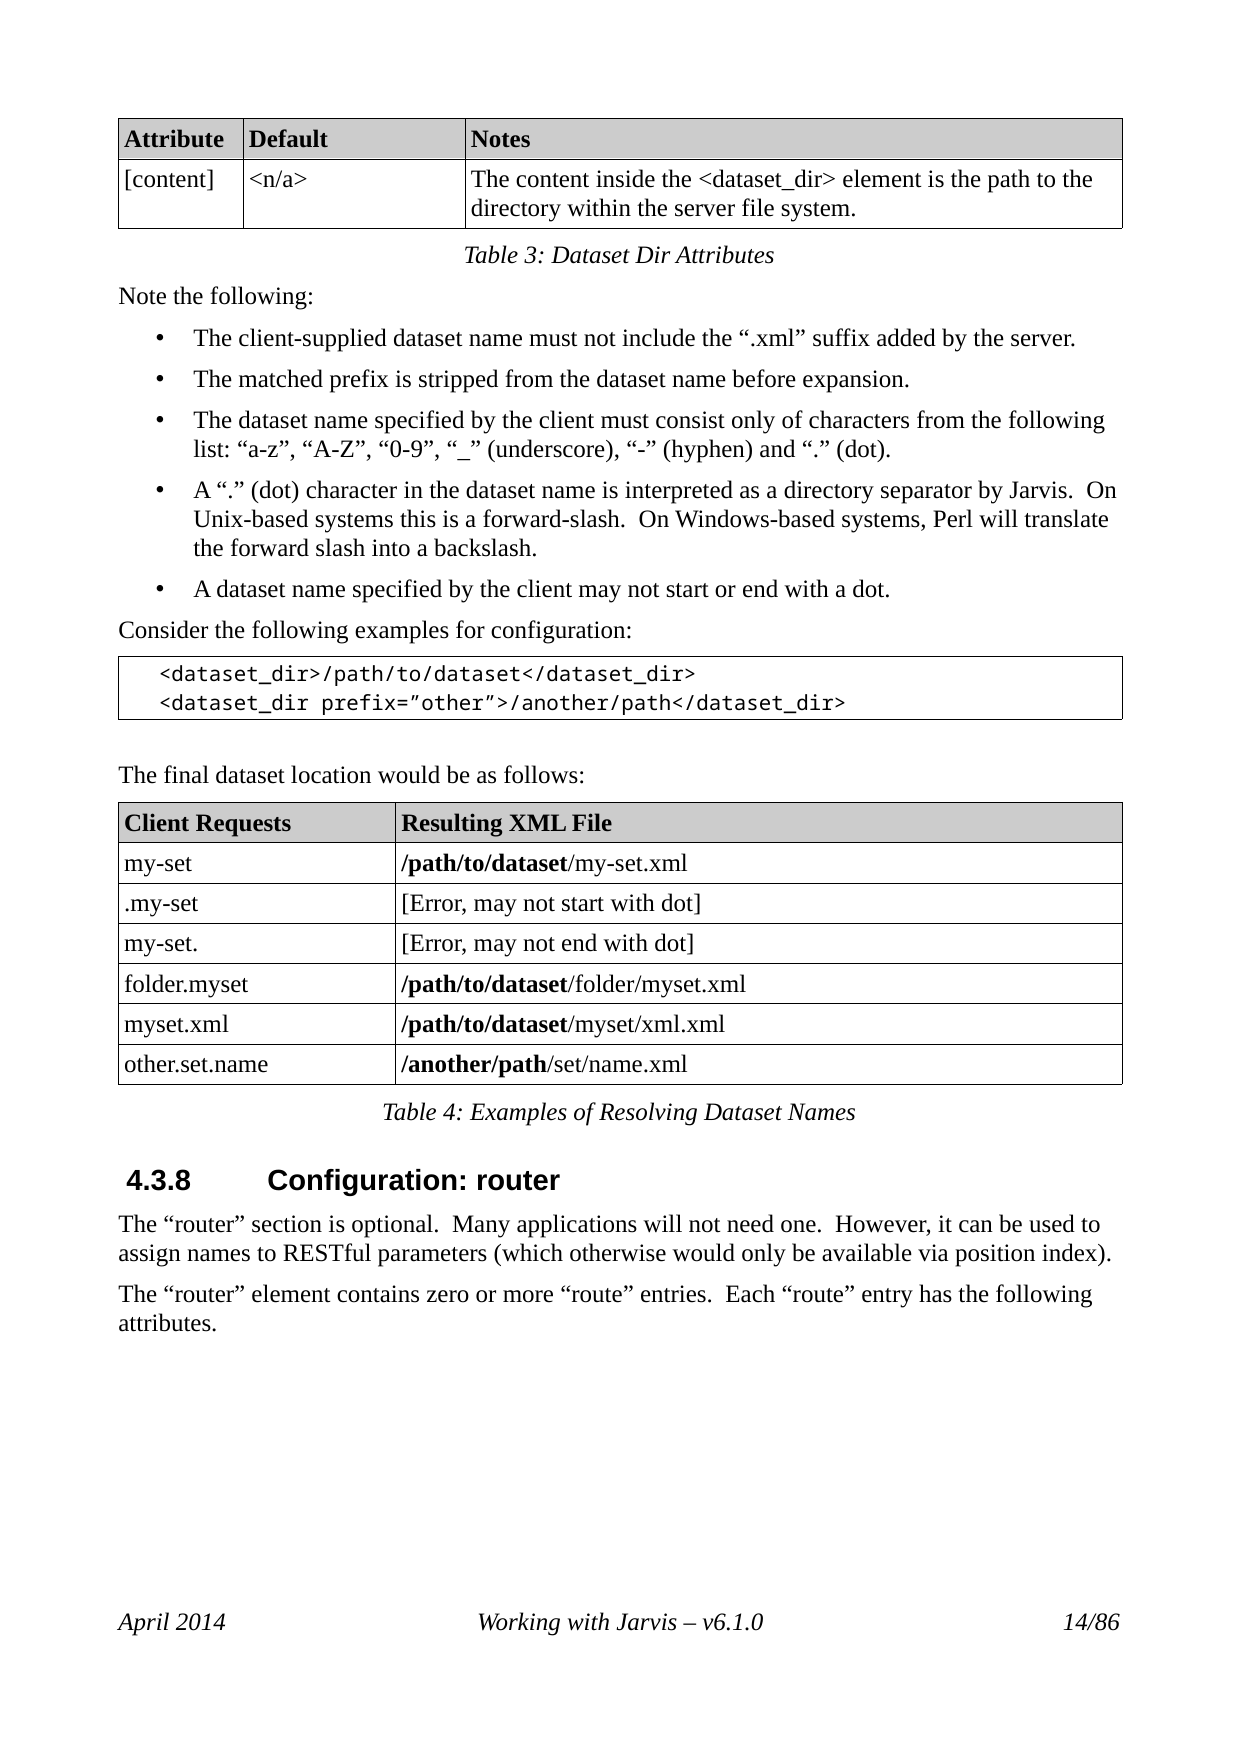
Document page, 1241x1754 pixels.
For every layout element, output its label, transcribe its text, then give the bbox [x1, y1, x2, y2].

list The dataset name specified by the client must consist only of characters from the following list: “a-z”, “A-Z”, “0-9”, “_” (underscore), “-” (hyphen) and “.” (dot). [156, 405, 1122, 463]
table_cell <n/a> [244, 160, 465, 227]
table_cell The content inside the <dataset_dir> element is the path to the directory within the server file system. [466, 160, 1122, 227]
table_cell /path/to/dataset/my-set.xml [396, 843, 1122, 882]
table_cell [content] [119, 160, 243, 227]
table_cell /path/to/dataset/myset/xml.xml [396, 1004, 1122, 1044]
table_cell my-set [119, 843, 395, 882]
table_cell myset.xml [119, 1004, 395, 1044]
text Note the following: [118, 281, 1122, 310]
text Table 4: Examples of Resolving Dataset Names [118, 1097, 1122, 1125]
text The final dataset location would be as follows: [118, 761, 1122, 789]
text The “router” element contains zero or more “route” entries. Each “route” entry has the following attributes. [118, 1279, 1122, 1336]
table_cell other.set.name [119, 1045, 395, 1084]
table_cell .my-set [119, 884, 395, 923]
table_cell [Error, may not start with dot] [396, 884, 1122, 923]
list The matched prefix is stripped from the dataset name before expansion. [156, 364, 1122, 393]
table_cell /another/path/set/name.xml [396, 1045, 1122, 1084]
table_header Attribute [119, 119, 243, 158]
text Consider the following examples for configuration: [118, 615, 1122, 644]
text <dataset_dir>/path/to/dataset</dataset_dir> [119, 657, 1122, 685]
text Table 3: Dataset Dir Attributes [118, 240, 1122, 269]
text The “router” section is optional. Many applications will not need one. However, it can be used to assign names to RESTful parameters (which otherwise would only be available via position index). [118, 1209, 1122, 1266]
table_header Resulting XML File [396, 803, 1122, 842]
table_cell my-set. [119, 924, 395, 963]
list A dataset name specified by the client may not start or end with a dot. [156, 574, 1122, 603]
text <dataset_dir prefix=”other”>/another/path</dataset_dir> [119, 685, 1122, 719]
subtitle Configuration: router [118, 1163, 1122, 1196]
table_header Notes [466, 119, 1122, 158]
table_cell [Error, may not end with dot] [396, 924, 1122, 963]
table_header Default [244, 119, 465, 158]
list The client-supplied dataset name must not include the “.xml” suffix added by the server. [156, 323, 1122, 351]
table_header Client Requests [119, 803, 395, 842]
table_cell /path/to/dataset/folder/myset.xml [396, 964, 1122, 1003]
table_cell folder.myset [119, 964, 395, 1003]
list A “.” (dot) character in the dataset name is interpreted as a directory separator by Jarvis. On Unix-based systems this is a forward-slash. On Windows-based systems, Perl will translate the forward slash into a backslash. [156, 475, 1122, 561]
